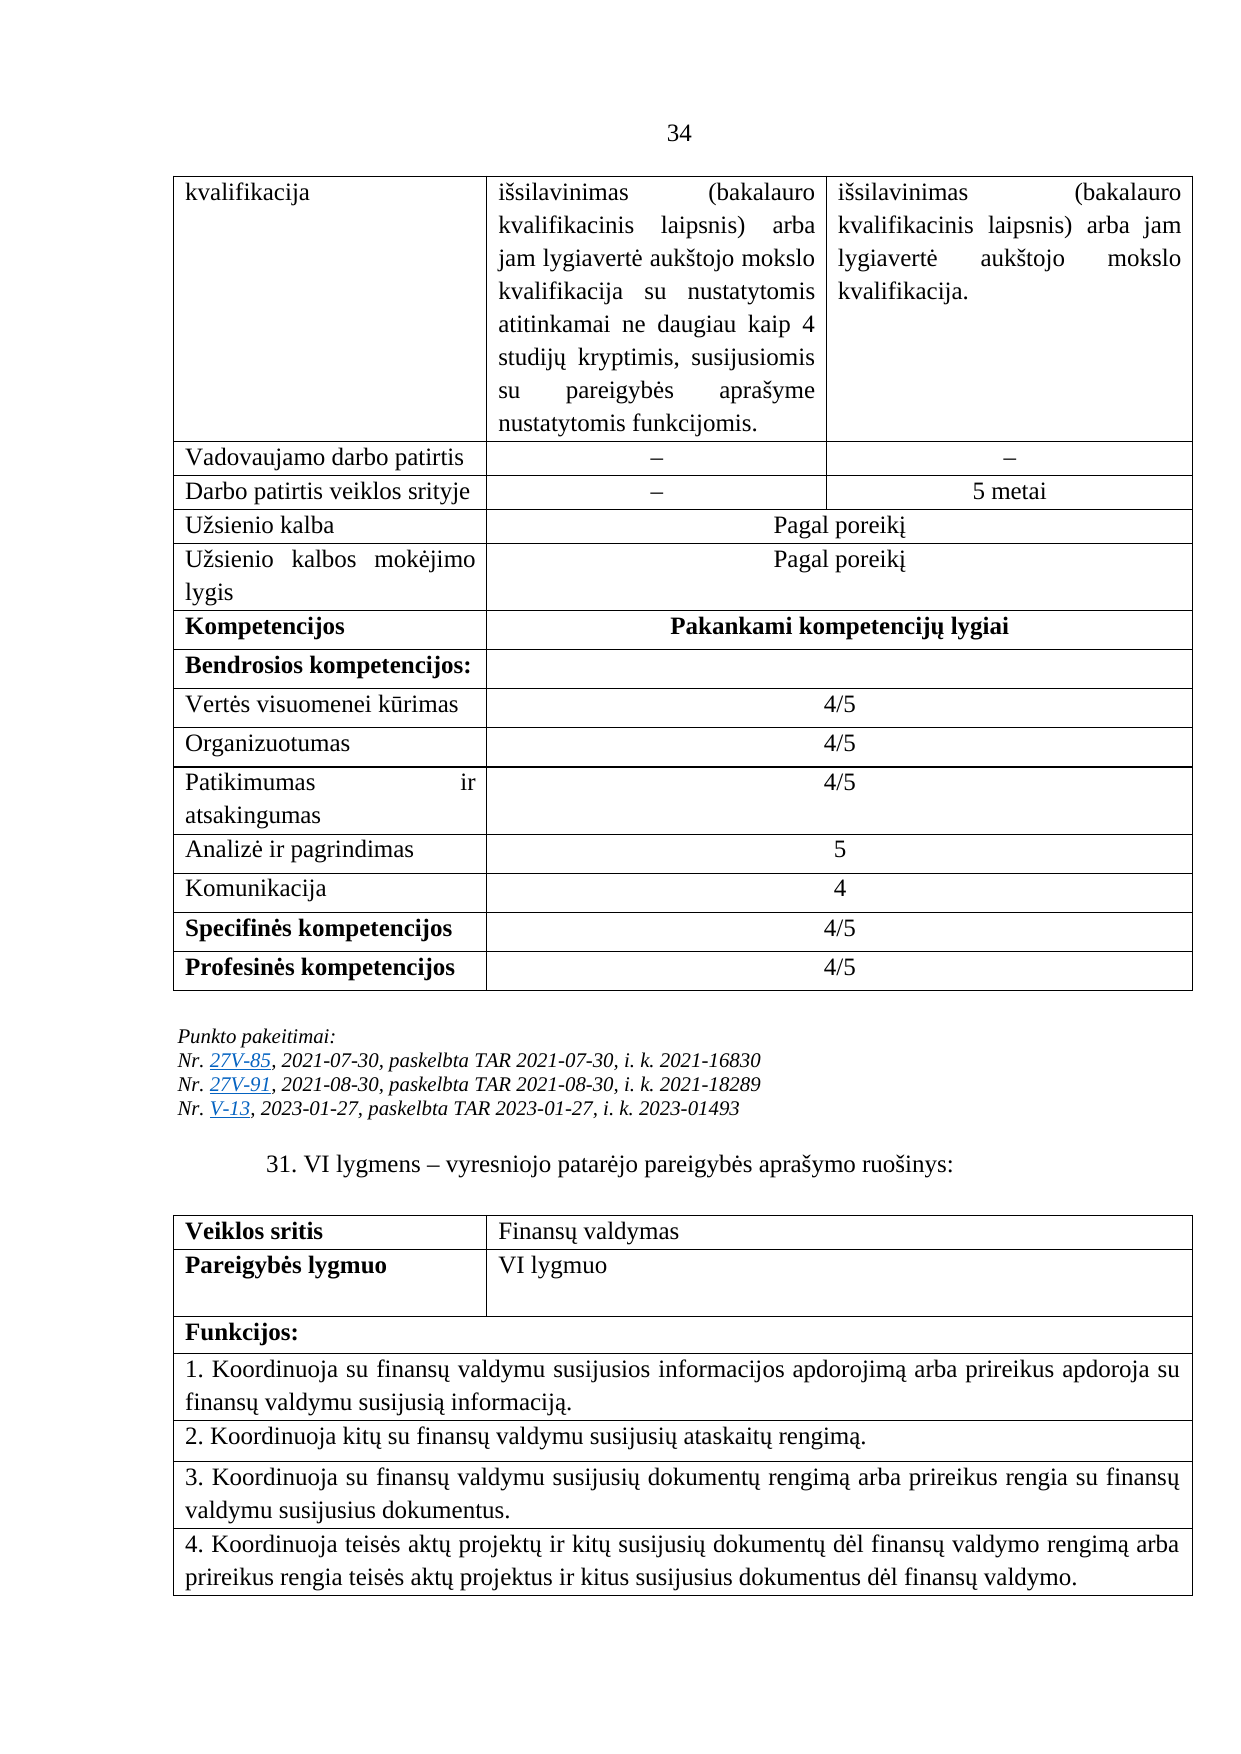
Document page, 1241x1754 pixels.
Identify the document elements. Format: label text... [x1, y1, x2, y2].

table_cell kvalifikacija [174, 177, 486, 441]
table_cell 4. Koordinuoja teisės aktų projektų ir kitų susijusių dokumentų dėl finansų valdymo rengimą arba prireikus rengia teisės aktų projektus ir kitus susijusius dokumentus dėl finansų valdymo. [174, 1529, 1192, 1595]
table_cell 5 [487, 835, 1192, 872]
table_cell Vertės visuomenei kūrimas [174, 689, 486, 727]
text Nr. 27V-91, 2021-08-30, paskelbta TAR 2021-08-30, i. k. 2021-18289 [177, 1072, 1181, 1096]
table_cell 4/5 [487, 728, 1192, 766]
table_cell Vadovaujamo darbo patirtis [174, 442, 486, 475]
table_cell Užsienio kalbos mokėjimo lygis [174, 544, 486, 610]
table_cell Pagal poreikį [487, 544, 1192, 610]
table_cell 4/5 [487, 952, 1192, 990]
table_cell Užsienio kalba [174, 510, 486, 543]
table_cell – [827, 442, 1192, 475]
table_cell Organizuotumas [174, 728, 486, 766]
table_cell 2. Koordinuoja kitų su finansų valdymu susijusių ataskaitų rengimą. [174, 1421, 1192, 1461]
table_cell 4/5 [487, 689, 1192, 727]
table_cell 5 metai [827, 476, 1192, 509]
text Nr. V-13, 2023-01-27, paskelbta TAR 2023-01-27, i. k. 2023-01493 [177, 1096, 1181, 1120]
table_cell Bendrosios kompetencijos: [174, 650, 486, 688]
table_cell išsilavinimas (bakalauro kvalifikacinis laipsnis) arba jam lygiavertė aukštojo mokslo kvalifikacija. [827, 177, 1192, 441]
table_cell – [487, 476, 826, 509]
table_cell 4/5 [487, 913, 1192, 951]
table_cell 1. Koordinuoja su finansų valdymu susijusios informacijos apdorojimą arba prireikus apdoroja su finansų valdymu susijusią informaciją. [174, 1354, 1192, 1420]
table_cell Pareigybės lygmuo [174, 1250, 486, 1316]
table_cell išsilavinimas (bakalauro kvalifikacinis laipsnis) arba jam lygiavertė aukštojo mokslo kvalifikacija su nustatytomis atitinkamai ne daugiau kaip 4 studijų kryptimis, susijusiomis su pareigybės aprašyme nustatytomis funkcijomis. [487, 177, 826, 441]
table_cell Kompetencijos [174, 611, 486, 649]
table_header Finansų valdymas [487, 1216, 1192, 1249]
table_cell Specifinės kompetencijos [174, 913, 486, 951]
table_cell Patikimumas ir atsakingumas [174, 768, 486, 833]
text Nr. 27V-85, 2021-07-30, paskelbta TAR 2021-07-30, i. k. 2021-16830 [177, 1048, 1181, 1072]
table_cell Profesinės kompetencijos [174, 952, 486, 990]
table_cell [487, 650, 1192, 688]
table_cell Pagal poreikį [487, 510, 1192, 543]
table_cell 4 [487, 874, 1192, 912]
table_cell Darbo patirtis veiklos srityje [174, 476, 486, 509]
table_cell Analizė ir pagrindimas [174, 835, 486, 872]
table_cell 4/5 [487, 768, 1192, 833]
table_cell VI lygmuo [487, 1250, 1192, 1316]
table_cell Komunikacija [174, 874, 486, 912]
text Punkto pakeitimai: [177, 1024, 1181, 1048]
table_cell 3. Koordinuoja su finansų valdymu susijusių dokumentų rengimą arba prireikus rengia su finansų valdymu susijusius dokumentus. [174, 1462, 1192, 1528]
table_cell Funkcijos: [174, 1317, 1192, 1353]
table_cell – [487, 442, 826, 475]
text 31. VI lygmens – vyresniojo patarėjo pareigybės aprašymo ruošinys: [177, 1149, 1181, 1177]
table_cell Pakankami kompetencijų lygiai [487, 611, 1192, 649]
table_header Veiklos sritis [174, 1216, 486, 1249]
